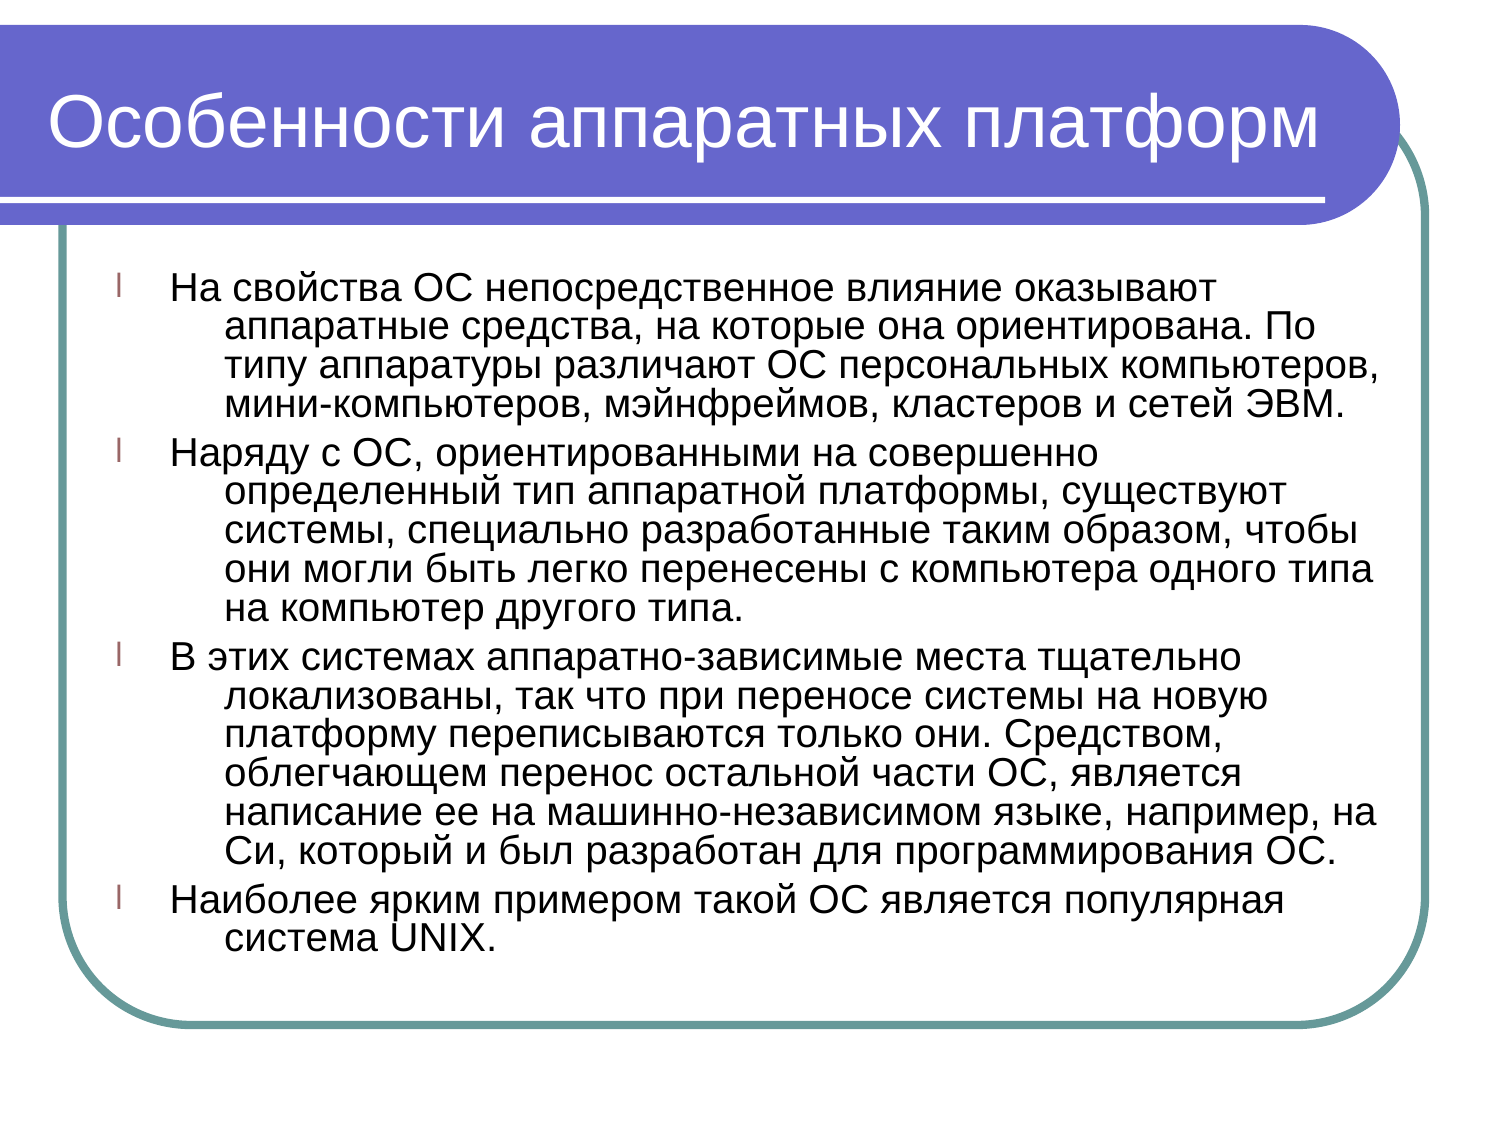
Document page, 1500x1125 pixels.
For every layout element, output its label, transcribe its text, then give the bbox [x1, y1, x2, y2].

list На свойства ОС непосредственное влияние оказывают аппаратные средства, на которые она ориентирована. По типу аппаратуры различают ОС персональных компьютеров, мини-компьютеров, мэйнфреймов, кластеров и сетей ЭВМ. Наряду с ОС, ориентированными на совершенно определенный тип аппаратной платформы, существуют системы, специально разработанные таким образом, чтобы они могли быть легко перенесены с компьютера одного типа на компьютер другого типа. В этих системах аппаратно-зависимые места тщательно локализованы, так что при переносе системы на новую платформу переписываются только они. Средством, облегчающем перенос остальной части ОС, является написание ее на машинно-независимом языке, например, на Си, который и был разработан для программирования ОС. Наиболее ярким примером такой ОС является популярная система UNIX. [99, 262, 1400, 988]
title Особенности аппаратных платформ [32, 37, 1347, 188]
